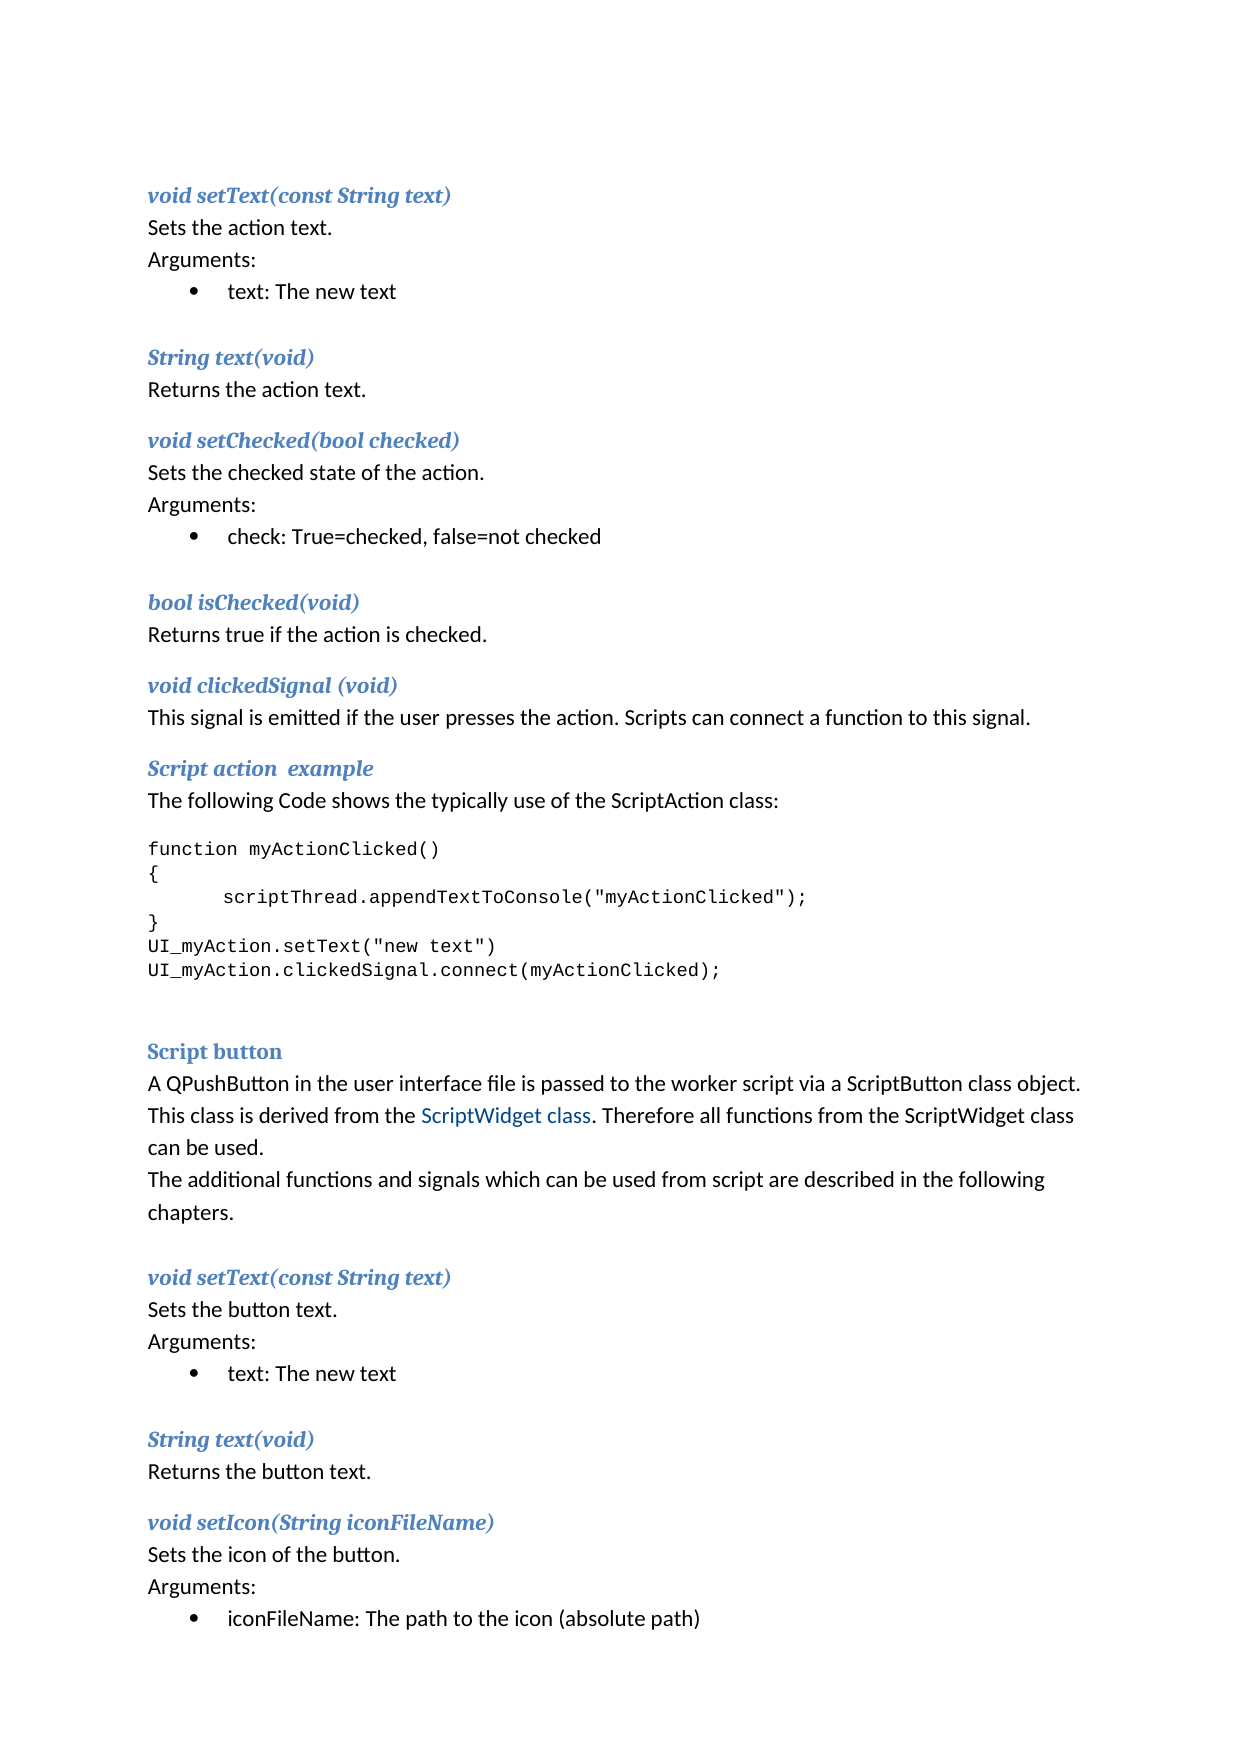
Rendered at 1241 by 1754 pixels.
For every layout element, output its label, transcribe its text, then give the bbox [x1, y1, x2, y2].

text UI_myAction.setText("new text") [148, 937, 1093, 958]
text Arguments: [148, 1327, 1093, 1355]
text Returns true if the action is checked. [148, 620, 1093, 648]
subtitle void setChecked(bool checked) [148, 428, 1093, 454]
subtitle void setIcon(String iconFileName) [148, 1510, 1093, 1536]
text The additional functions and signals which can be used from script are described in the following chapters. [148, 1165, 1093, 1226]
text Sets the action text. [148, 213, 1093, 241]
subtitle String text(void) [148, 1427, 1093, 1453]
text Arguments: [148, 490, 1093, 518]
subtitle void clickedSignal (void) [148, 673, 1093, 699]
text This class is derived from the ScriptWidget class. Therefore all functions from the ScriptWidget class can be used. [148, 1101, 1093, 1161]
subtitle void setText(const String text) [148, 183, 1093, 209]
subtitle Script button [148, 1039, 1093, 1065]
list iconFileName: The path to the icon (absolute path) [190, 1604, 1093, 1633]
subtitle String text(void) [148, 344, 1093, 371]
subtitle Script action example [148, 756, 1093, 782]
text Returns the button text. [148, 1457, 1093, 1485]
text UI_myAction.clickedSignal.connect(myActionClicked); [148, 961, 1093, 982]
text The following Code shows the typically use of the ScriptAction class: [148, 786, 1093, 814]
list text: The new text [190, 277, 1093, 305]
text This signal is emitted if the user presses the action. Scripts can connect a function to this signal. [148, 703, 1093, 731]
text Returns the action text. [148, 375, 1093, 403]
text Sets the icon of the button. [148, 1540, 1093, 1568]
text scriptThread.appendTextToConsole("myActionClicked"); [148, 888, 1093, 909]
text { [148, 864, 1093, 885]
subtitle void setText(const String text) [148, 1265, 1093, 1291]
list text: The new text [190, 1359, 1093, 1387]
text A QPushButton in the user interface file is passed to the worker script via a ScriptButton class object. [148, 1069, 1093, 1097]
text Sets the button text. [148, 1295, 1093, 1323]
text Sets the checked state of the action. [148, 458, 1093, 486]
text } [148, 912, 1093, 934]
subtitle bool isChecked(void) [148, 590, 1093, 616]
text Arguments: [148, 1572, 1093, 1600]
list check: True=checked, false=not checked [190, 522, 1093, 550]
text function myActionClicked() [148, 839, 1093, 861]
text Arguments: [148, 245, 1093, 273]
